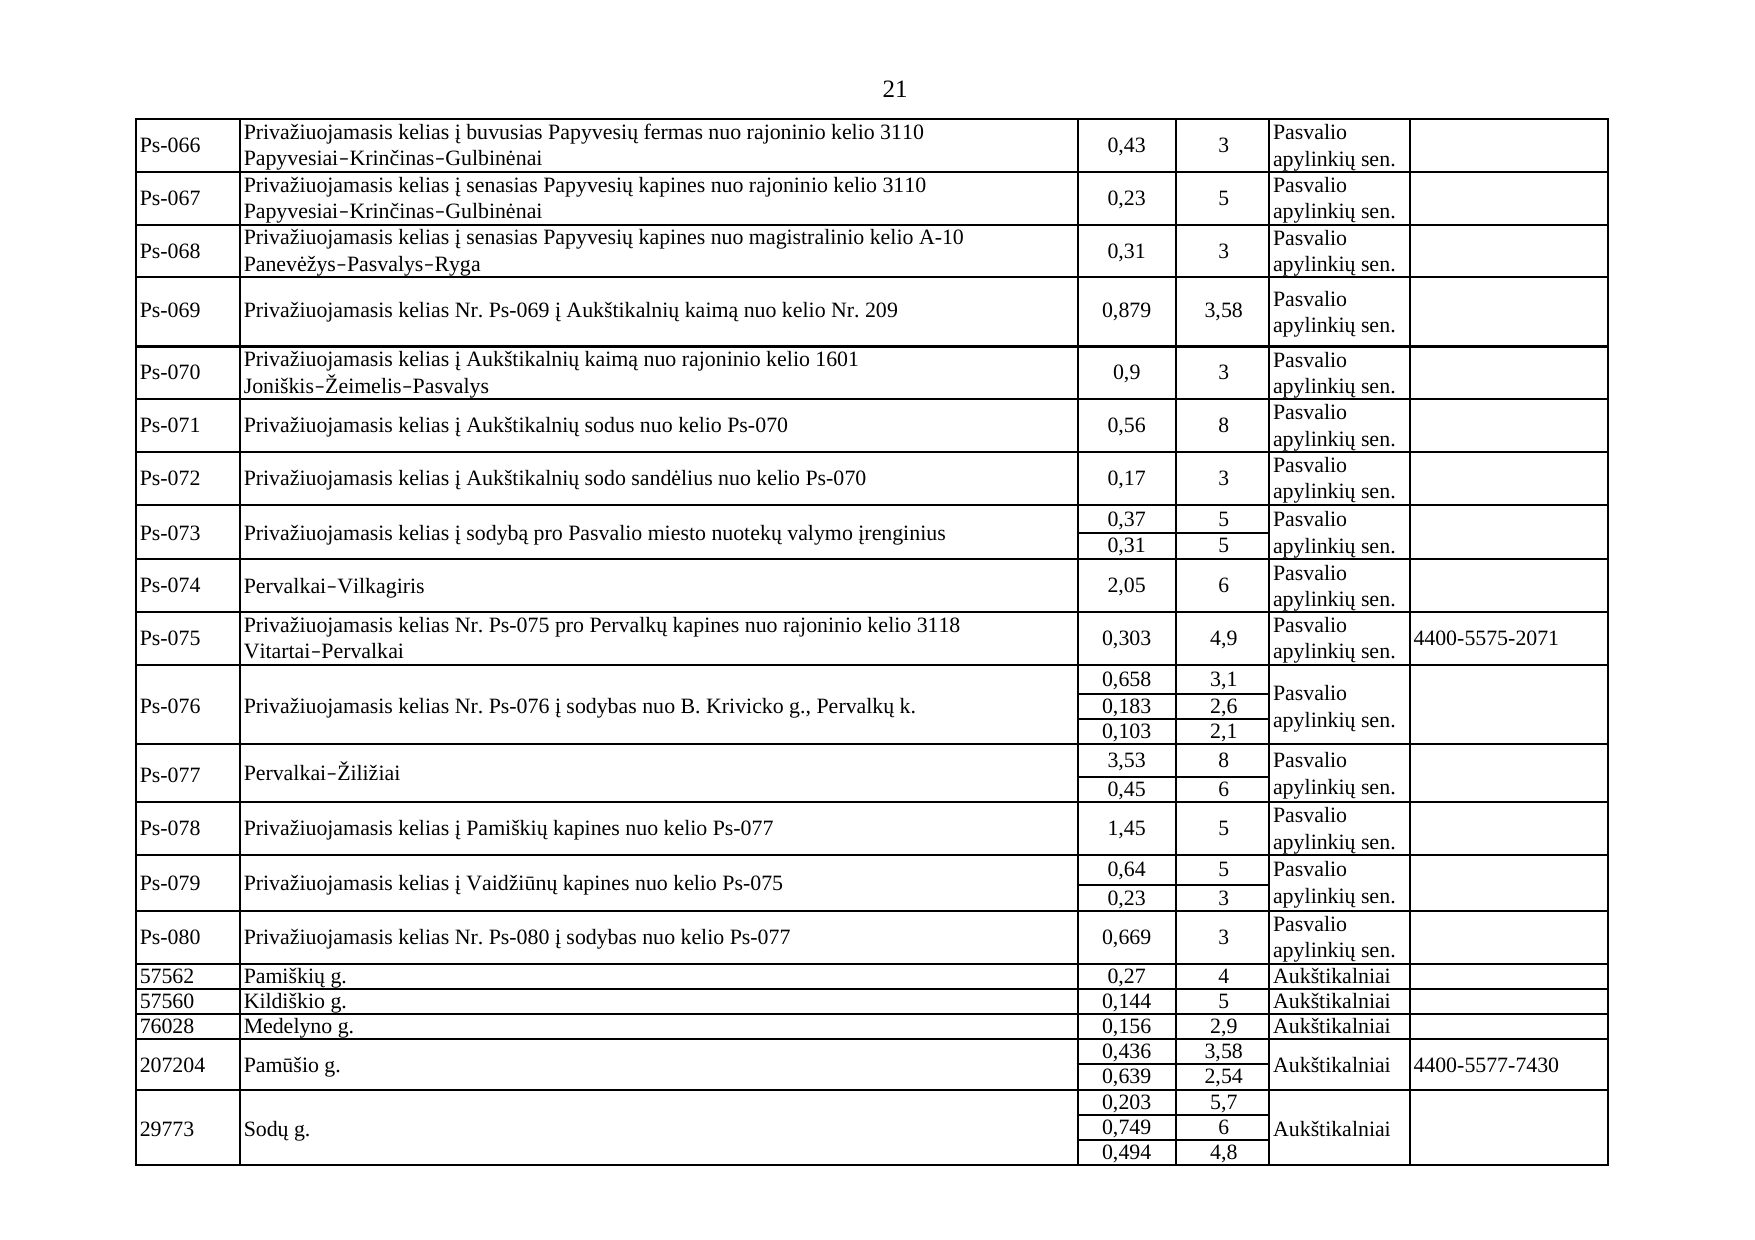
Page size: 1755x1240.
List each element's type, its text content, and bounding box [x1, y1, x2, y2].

table_cell Pasvalio apylinkių sen. [1270, 666, 1409, 743]
table_cell [1411, 745, 1607, 801]
table_cell Ps-077 [137, 745, 239, 801]
table_cell Ps-079 [137, 856, 239, 910]
table_cell [1411, 278, 1607, 345]
table_cell Privažiuojamasis kelias į Vaidžiūnų kapines nuo kelio Ps-075 [241, 856, 1077, 910]
table_cell [1411, 666, 1607, 743]
table_cell 6 [1177, 778, 1268, 801]
table_cell 207204 [137, 1040, 239, 1088]
table_cell Aukštikalniai [1270, 965, 1409, 988]
table_cell Pasvalio apylinkių sen. [1270, 453, 1409, 503]
table_cell 2,6 [1177, 695, 1268, 718]
table_cell 0,183 [1079, 695, 1175, 718]
table_cell 0,749 [1079, 1116, 1175, 1139]
table_cell Kildiškio g. [241, 990, 1077, 1013]
table_cell Pasvalio apylinkių sen. [1270, 803, 1409, 854]
table_cell Aukštikalniai [1270, 1015, 1409, 1038]
table_cell [1411, 856, 1607, 910]
table_cell Ps-076 [137, 666, 239, 743]
table_cell 0,103 [1079, 720, 1175, 743]
table_cell 1,45 [1079, 803, 1175, 854]
table_cell Ps-075 [137, 613, 239, 664]
table_cell 3 [1177, 453, 1268, 503]
table_cell Privažiuojamasis kelias Nr. Ps-075 pro Pervalkų kapines nuo rajoninio kelio 3118 Vitartai–Pervalkai [241, 613, 1077, 664]
table_cell Pamiškių g. [241, 965, 1077, 988]
table_cell 76028 [137, 1015, 239, 1038]
table_cell 6 [1177, 1116, 1268, 1139]
table_cell Pasvalio apylinkių sen. [1270, 120, 1409, 171]
table_cell 4 [1177, 965, 1268, 988]
table_cell 3 [1177, 912, 1268, 962]
table_cell [1411, 120, 1607, 171]
table_cell Privažiuojamasis kelias į Pamiškių kapines nuo kelio Ps-077 [241, 803, 1077, 854]
table_cell Pasvalio apylinkių sen. [1270, 613, 1409, 664]
table_cell Ps-073 [137, 506, 239, 558]
table_cell [1411, 803, 1607, 854]
table_cell 0,879 [1079, 278, 1175, 345]
table_cell Privažiuojamasis kelias į senasias Papyvesių kapines nuo magistralinio kelio A-10 Panevėžys–Pasvalys–Ryga [241, 226, 1077, 276]
table_cell 0,45 [1079, 778, 1175, 801]
table_cell 0,639 [1079, 1065, 1175, 1088]
table_cell Privažiuojamasis kelias į buvusias Papyvesių fermas nuo rajoninio kelio 3110 Papyvesiai–Krinčinas–Gulbinėnai [241, 120, 1077, 171]
table_cell Pasvalio apylinkių sen. [1270, 278, 1409, 345]
table_cell 4,9 [1177, 613, 1268, 664]
table_cell Pasvalio apylinkių sen. [1270, 856, 1409, 910]
table_cell [1411, 1091, 1607, 1164]
table_cell [1411, 453, 1607, 503]
table_cell 0,31 [1079, 226, 1175, 276]
table_cell 0,144 [1079, 990, 1175, 1013]
table_cell 0,494 [1079, 1141, 1175, 1164]
table_cell 0,64 [1079, 856, 1175, 884]
table_cell Ps-074 [137, 560, 239, 611]
table_cell 2,54 [1177, 1065, 1268, 1088]
table_cell 57562 [137, 965, 239, 988]
table_cell 57560 [137, 990, 239, 1013]
table_cell 5 [1177, 856, 1268, 884]
table_cell Pasvalio apylinkių sen. [1270, 348, 1409, 398]
table_cell 5 [1177, 506, 1268, 532]
table_cell 0,436 [1079, 1040, 1175, 1063]
table_cell Pamūšio g. [241, 1040, 1077, 1088]
table_cell [1411, 560, 1607, 611]
table_cell Sodų g. [241, 1091, 1077, 1164]
table_cell 8 [1177, 400, 1268, 451]
table_cell Ps-071 [137, 400, 239, 451]
table_cell 2,05 [1079, 560, 1175, 611]
table_cell 3,53 [1079, 745, 1175, 776]
table_cell 0,43 [1079, 120, 1175, 171]
table_cell 5,7 [1177, 1091, 1268, 1114]
table_cell Ps-068 [137, 226, 239, 276]
table_cell Ps-070 [137, 348, 239, 398]
table_cell [1411, 506, 1607, 558]
table_cell 0,27 [1079, 965, 1175, 988]
table_cell 0,56 [1079, 400, 1175, 451]
table_cell 2,1 [1177, 720, 1268, 743]
table_cell Aukštikalniai [1270, 990, 1409, 1013]
table_cell Privažiuojamasis kelias Nr. Ps-080 į sodybas nuo kelio Ps-077 [241, 912, 1077, 962]
table_cell Aukštikalniai [1270, 1040, 1409, 1088]
table_cell 0,37 [1079, 506, 1175, 532]
table_cell 4400-5577-7430 [1411, 1040, 1607, 1088]
table_cell 3,58 [1177, 1040, 1268, 1063]
table_cell Pasvalio apylinkių sen. [1270, 912, 1409, 962]
table_cell 0,156 [1079, 1015, 1175, 1038]
table_cell 5 [1177, 534, 1268, 558]
table_cell 6 [1177, 560, 1268, 611]
table_cell 3 [1177, 348, 1268, 398]
table_cell 0,669 [1079, 912, 1175, 962]
table_cell 4,8 [1177, 1141, 1268, 1164]
table_cell [1411, 1015, 1607, 1038]
table_cell Ps-067 [137, 173, 239, 223]
table_cell 0,23 [1079, 886, 1175, 910]
table_cell [1411, 348, 1607, 398]
table_cell Privažiuojamasis kelias į sodybą pro Pasvalio miesto nuotekų valymo įrenginius [241, 506, 1077, 558]
table_cell 5 [1177, 173, 1268, 223]
table_cell 5 [1177, 803, 1268, 854]
table_cell 3 [1177, 226, 1268, 276]
table_cell Ps-072 [137, 453, 239, 503]
table_cell Medelyno g. [241, 1015, 1077, 1038]
table_cell Ps-066 [137, 120, 239, 171]
table_cell 0,31 [1079, 534, 1175, 558]
table_cell 8 [1177, 745, 1268, 776]
table_cell Pasvalio apylinkių sen. [1270, 400, 1409, 451]
table_cell 0,203 [1079, 1091, 1175, 1114]
table_cell [1411, 965, 1607, 988]
table_cell [1411, 912, 1607, 962]
table_cell Privažiuojamasis kelias Nr. Ps-076 į sodybas nuo B. Krivicko g., Pervalkų k. [241, 666, 1077, 743]
table_cell Pervalkai–Žiližiai [241, 745, 1077, 801]
table_cell 0,303 [1079, 613, 1175, 664]
table_cell 3,1 [1177, 666, 1268, 693]
table_cell Ps-080 [137, 912, 239, 962]
table_cell [1411, 400, 1607, 451]
table_cell 4400-5575-2071 [1411, 613, 1607, 664]
table_cell Pasvalio apylinkių sen. [1270, 173, 1409, 223]
table_cell Privažiuojamasis kelias į Aukštikalnių sodus nuo kelio Ps-070 [241, 400, 1077, 451]
table_cell [1411, 226, 1607, 276]
table_cell Pasvalio apylinkių sen. [1270, 560, 1409, 611]
table_cell Privažiuojamasis kelias į Aukštikalnių kaimą nuo rajoninio kelio 1601 Joniškis–Žeimelis–Pasvalys [241, 348, 1077, 398]
table_cell 3 [1177, 120, 1268, 171]
table_cell 5 [1177, 990, 1268, 1013]
table_cell [1411, 173, 1607, 223]
table_cell 0,9 [1079, 348, 1175, 398]
table_cell 2,9 [1177, 1015, 1268, 1038]
table_cell Ps-069 [137, 278, 239, 345]
table_cell 0,23 [1079, 173, 1175, 223]
table_cell Pervalkai–Vilkagiris [241, 560, 1077, 611]
table_cell 0,17 [1079, 453, 1175, 503]
table_cell Ps-078 [137, 803, 239, 854]
table_cell Pasvalio apylinkių sen. [1270, 745, 1409, 801]
table_cell [1411, 990, 1607, 1013]
table_cell Privažiuojamasis kelias Nr. Ps-069 į Aukštikalnių kaimą nuo kelio Nr. 209 [241, 278, 1077, 345]
table_cell Pasvalio apylinkių sen. [1270, 506, 1409, 558]
table_cell 3,58 [1177, 278, 1268, 345]
table_cell Privažiuojamasis kelias į senasias Papyvesių kapines nuo rajoninio kelio 3110 Papyvesiai–Krinčinas–Gulbinėnai [241, 173, 1077, 223]
table_cell Pasvalio apylinkių sen. [1270, 226, 1409, 276]
table_cell 29773 [137, 1091, 239, 1164]
table_cell 3 [1177, 886, 1268, 910]
table_cell 0,658 [1079, 666, 1175, 693]
table_cell Aukštikalniai [1270, 1091, 1409, 1164]
table_cell Privažiuojamasis kelias į Aukštikalnių sodo sandėlius nuo kelio Ps-070 [241, 453, 1077, 503]
